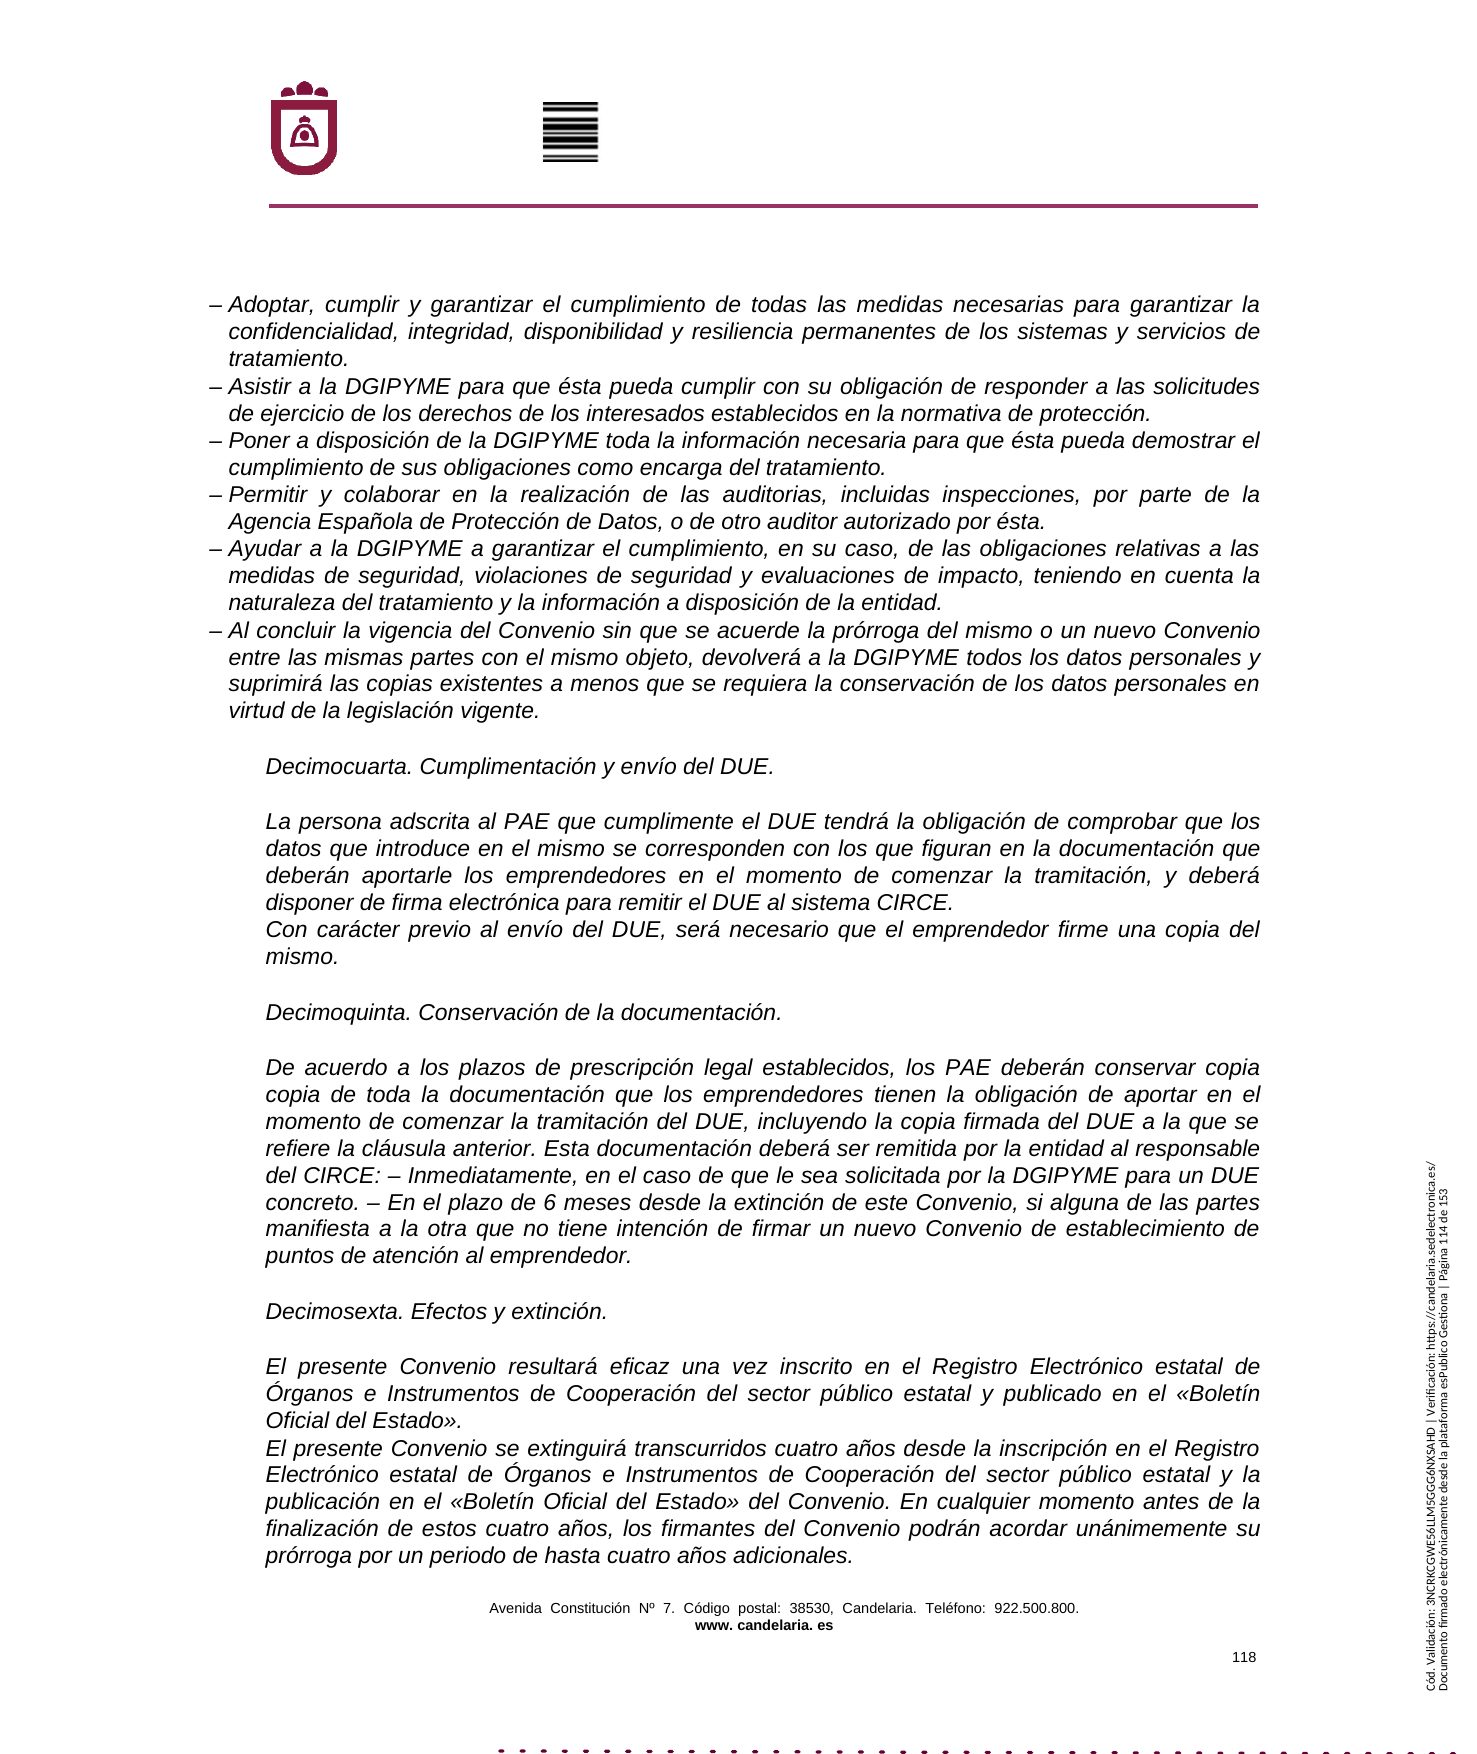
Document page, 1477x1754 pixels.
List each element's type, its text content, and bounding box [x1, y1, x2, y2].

list Ayudar a la DGIPYME a garantizar el cumplimiento, en su caso, de las obligaciones relativas a las medidas de seguridad, violaciones de seguridad y evaluaciones de impacto, teniendo en cuenta la naturaleza del tratamiento y la información a disposición de la entidad. [209, 535, 1263, 616]
text Decimosexta. Efectos y extinción. [265, 1298, 1263, 1324]
list Al concluir la vigencia del Convenio sin que se acuerde la prórroga del mismo o un nuevo Convenio entre las mismas partes con el mismo objeto, devolverá a la DGIPYME todos los datos personales y suprimirá las copias existentes a menos que se requiera la conservación de los datos personales en virtud de la legislación vigente. [209, 617, 1263, 723]
text Con carácter previo al envío del DUE, será necesario que el emprendedor firme una copia del mismo. [265, 916, 1263, 969]
text El presente Convenio se extinguirá transcurridos cuatro años desde la inscripción en el Registro Electrónico estatal de Órganos e Instrumentos de Cooperación del sector público estatal y la publicación en el «Boletín Oficial del Estado» del Convenio. En cualquier momento antes de la finalización de estos cuatro años, los firmantes del Convenio podrán acordar unánimemente su prórroga por un periodo de hasta cuatro años adicionales. [265, 1434, 1263, 1568]
text La persona adscrita al PAE que cumplimente el DUE tendrá la obligación de comprobar que los datos que introduce en el mismo se corresponden con los que figuran en la documentación que deberán aportarle los emprendedores en el momento de comenzar la tramitación, y deberá disponer de firma electrónica para remitir el DUE al sistema CIRCE. [265, 808, 1263, 915]
list Adoptar, cumplir y garantizar el cumplimiento de todas las medidas necesarias para garantizar la confidencialidad, integridad, disponibilidad y resiliencia permanentes de los sistemas y servicios de tratamiento. [209, 291, 1263, 372]
list Poner a disposición de la DGIPYME toda la información necesaria para que ésta pueda demostrar el cumplimiento de sus obligaciones como encarga del tratamiento. [209, 427, 1263, 480]
text Decimoquinta. Conservación de la documentación. [265, 999, 1263, 1025]
list Asistir a la DGIPYME para que ésta pueda cumplir con su obligación de responder a las solicitudes de ejercicio de los derechos de los interesados establecidos en la normativa de protección. [209, 373, 1263, 426]
text De acuerdo a los plazos de prescripción legal establecidos, los PAE deberán conservar copia copia de toda la documentación que los emprendedores tienen la obligación de aportar en el momento de comenzar la tramitación del DUE, incluyendo la copia firmada del DUE a la que se refiere la cláusula anterior. Esta documentación deberá ser remitida por la entidad al responsable del CIRCE: – Inmediatamente, en el caso de que le sea solicitada por la DGIPYME para un DUE concreto. – En el plazo de 6 meses desde la extinción de este Convenio, si alguna de las partes manifiesta a la otra que no tiene intención de firmar un nuevo Convenio de establecimiento de puntos de atención al emprendedor. [265, 1054, 1263, 1269]
text Decimocuarta. Cumplimentación y envío del DUE. [265, 753, 1263, 779]
list Permitir y colaborar en la realización de las auditorias, incluidas inspecciones, por parte de la Agencia Española de Protección de Datos, o de otro auditor autorizado por ésta. [209, 481, 1263, 534]
text El presente Convenio resultará eficaz una vez inscrito en el Registro Electrónico estatal de Órganos e Instrumentos de Cooperación del sector público estatal y publicado en el «Boletín Oficial del Estado». [265, 1353, 1263, 1433]
